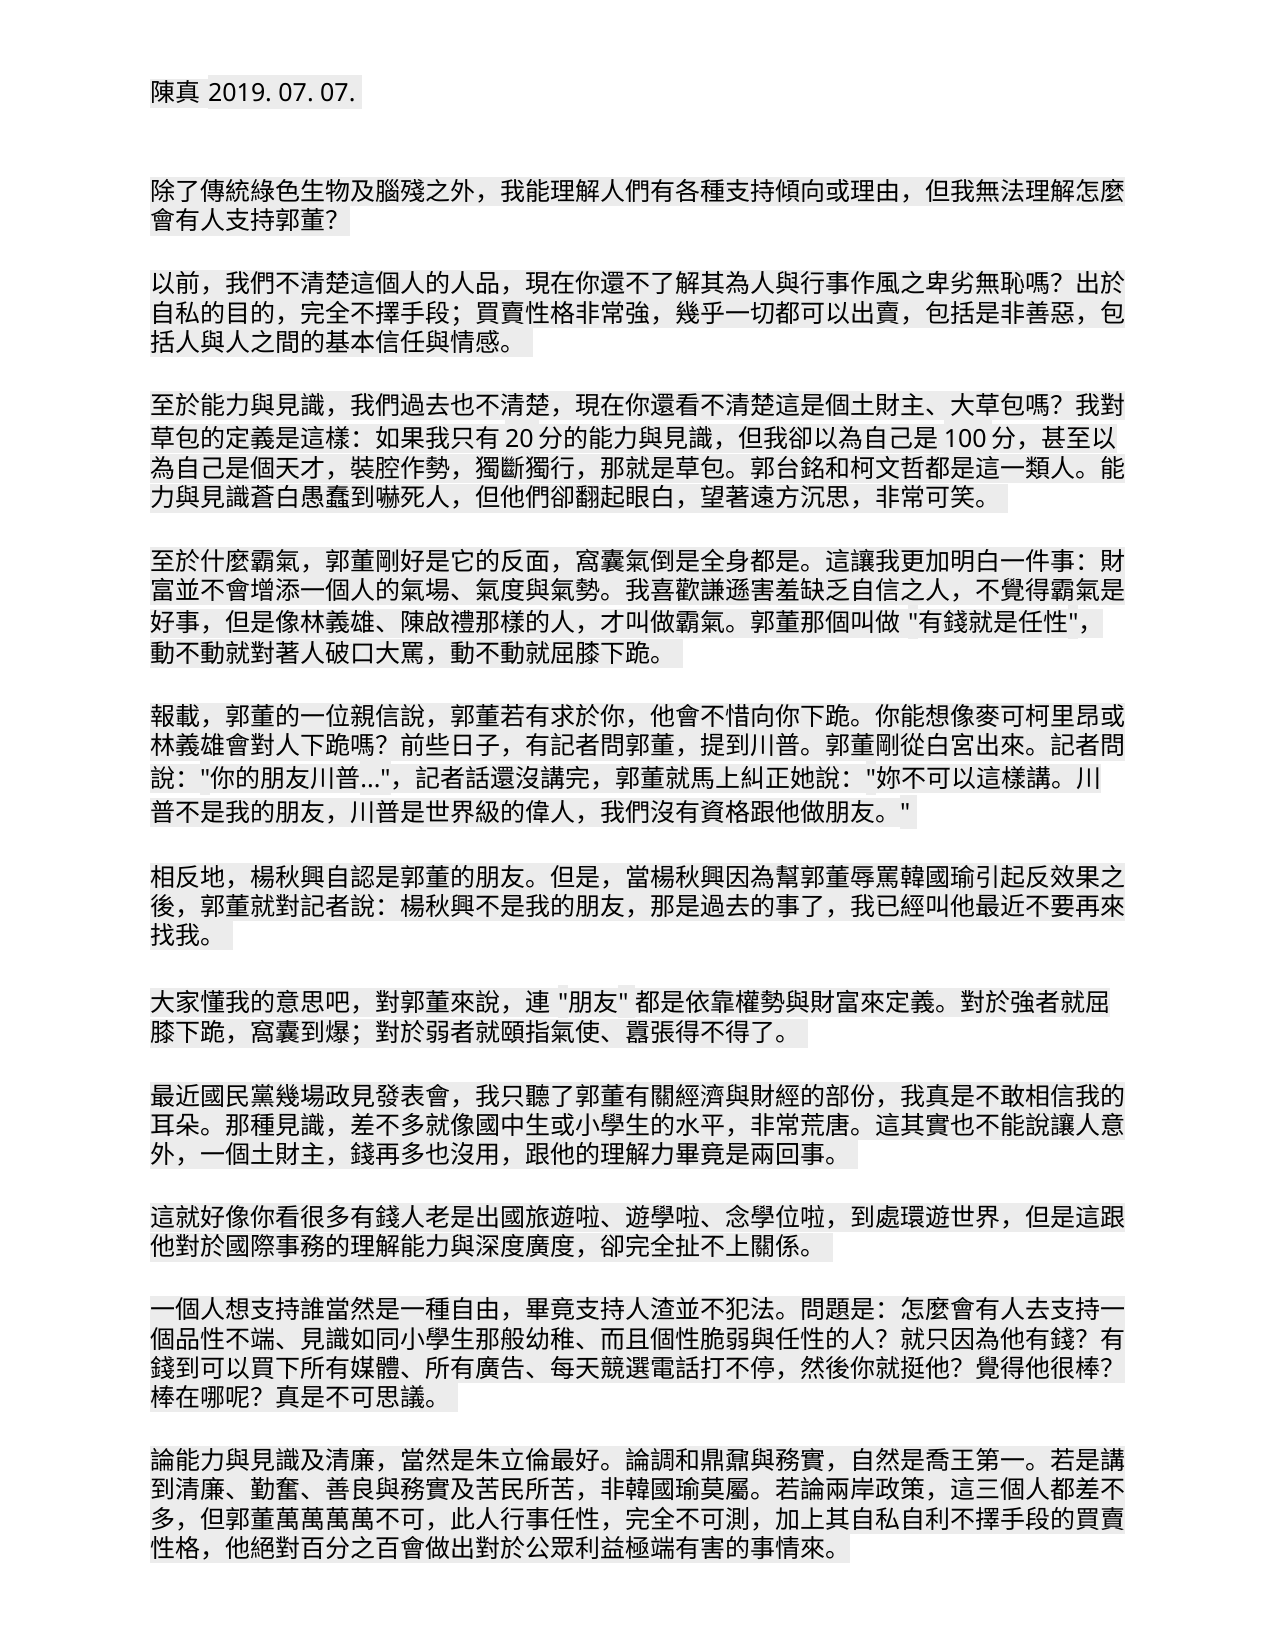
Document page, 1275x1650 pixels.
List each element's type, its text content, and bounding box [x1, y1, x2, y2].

text 陳真 2019. 07. 07. 除了傳統綠色生物及腦殘之外，我能理解人們有各種支持傾向或理由，但我無法理解怎麼會有人支持郭董？ 以前，我們不清楚這個人的人品，現在你還不了解其為人與行事作風之卑劣無恥嗎？出於自私的目的，完全不擇手段；買賣性格非常強，幾乎一切都可以出賣，包括是非善惡，包括人與人之間的基本信任與情感。 至於能力與見識，我們過去也不清楚，現在你還看不清楚這是個土財主、大草包嗎？我對草包的定義是這樣：如果我只有20分的能力與見識，但我卻以為自己是100分，甚至以為自己是個天才，裝腔作勢，獨斷獨行，那就是草包。郭台銘和柯文哲都是這一類人。能力與見識蒼白愚蠢到嚇死人，但他們卻翻起眼白，望著遠方沉思，非常可笑。 至於什麼霸氣，郭董剛好是它的反面，窩囊氣倒是全身都是。這讓我更加明白一件事：財富並不會增添一個人的氣場、氣度與氣勢。我喜歡謙遜害羞缺乏自信之人，不覺得霸氣是好事，但是像林義雄、陳啟禮那樣的人，才叫做霸氣。郭董那個叫做 "有錢就是任性"，動不動就對著人破口大罵，動不動就屈膝下跪。 報載，郭董的一位親信說，郭董若有求於你，他會不惜向你下跪。你能想像麥可柯里昂或林義雄會對人下跪嗎？前些日子，有記者問郭董，提到川普。郭董剛從白宮出來。記者問說："你的朋友川普..."，記者話還沒講完，郭董就馬上糾正她說："妳不可以這樣講。川普不是我的朋友，川普是世界級的偉人，我們沒有資格跟他做朋友。" 相反地，楊秋興自認是郭董的朋友。但是，當楊秋興因為幫郭董辱罵韓國瑜引起反效果之後，郭董就對記者說：楊秋興不是我的朋友，那是過去的事了，我已經叫他最近不要再來找我。 大家懂我的意思吧，對郭董來說，連 "朋友" 都是依靠權勢與財富來定義。對於強者就屈膝下跪，窩囊到爆；對於弱者就頤指氣使、囂張得不得了。 最近國民黨幾場政見發表會，我只聽了郭董有關經濟與財經的部份，我真是不敢相信我的耳朵。那種見識，差不多就像國中生或小學生的水平，非常荒唐。這其實也不能說讓人意外，一個土財主，錢再多也沒用，跟他的理解力畢竟是兩回事。 這就好像你看很多有錢人老是出國旅遊啦、遊學啦、念學位啦，到處環遊世界，但是這跟他對於國際事務的理解能力與深度廣度，卻完全扯不上關係。 一個人想支持誰當然是一種自由，畢竟支持人渣並不犯法。問題是：怎麼會有人去支持一個品性不端、見識如同小學生那般幼稚、而且個性脆弱與任性的人？就只因為他有錢？有錢到可以買下所有媒體、所有廣告、每天競選電話打不停，然後你就挺他？覺得他很棒？棒在哪呢？真是不可思議。 論能力與見識及清廉，當然是朱立倫最好。論調和鼎鼐與務實，自然是喬王第一。若是講到清廉、勤奮、善良與務實及苦民所苦，非韓國瑜莫屬。若論兩岸政策，這三個人都差不多，但郭董萬萬萬萬不可，此人行事任性，完全不可測，加上其自私自利不擇手段的買賣性格，他絕對百分之百會做出對於公眾利益極端有害的事情來。 [150, 75, 1125, 1563]
